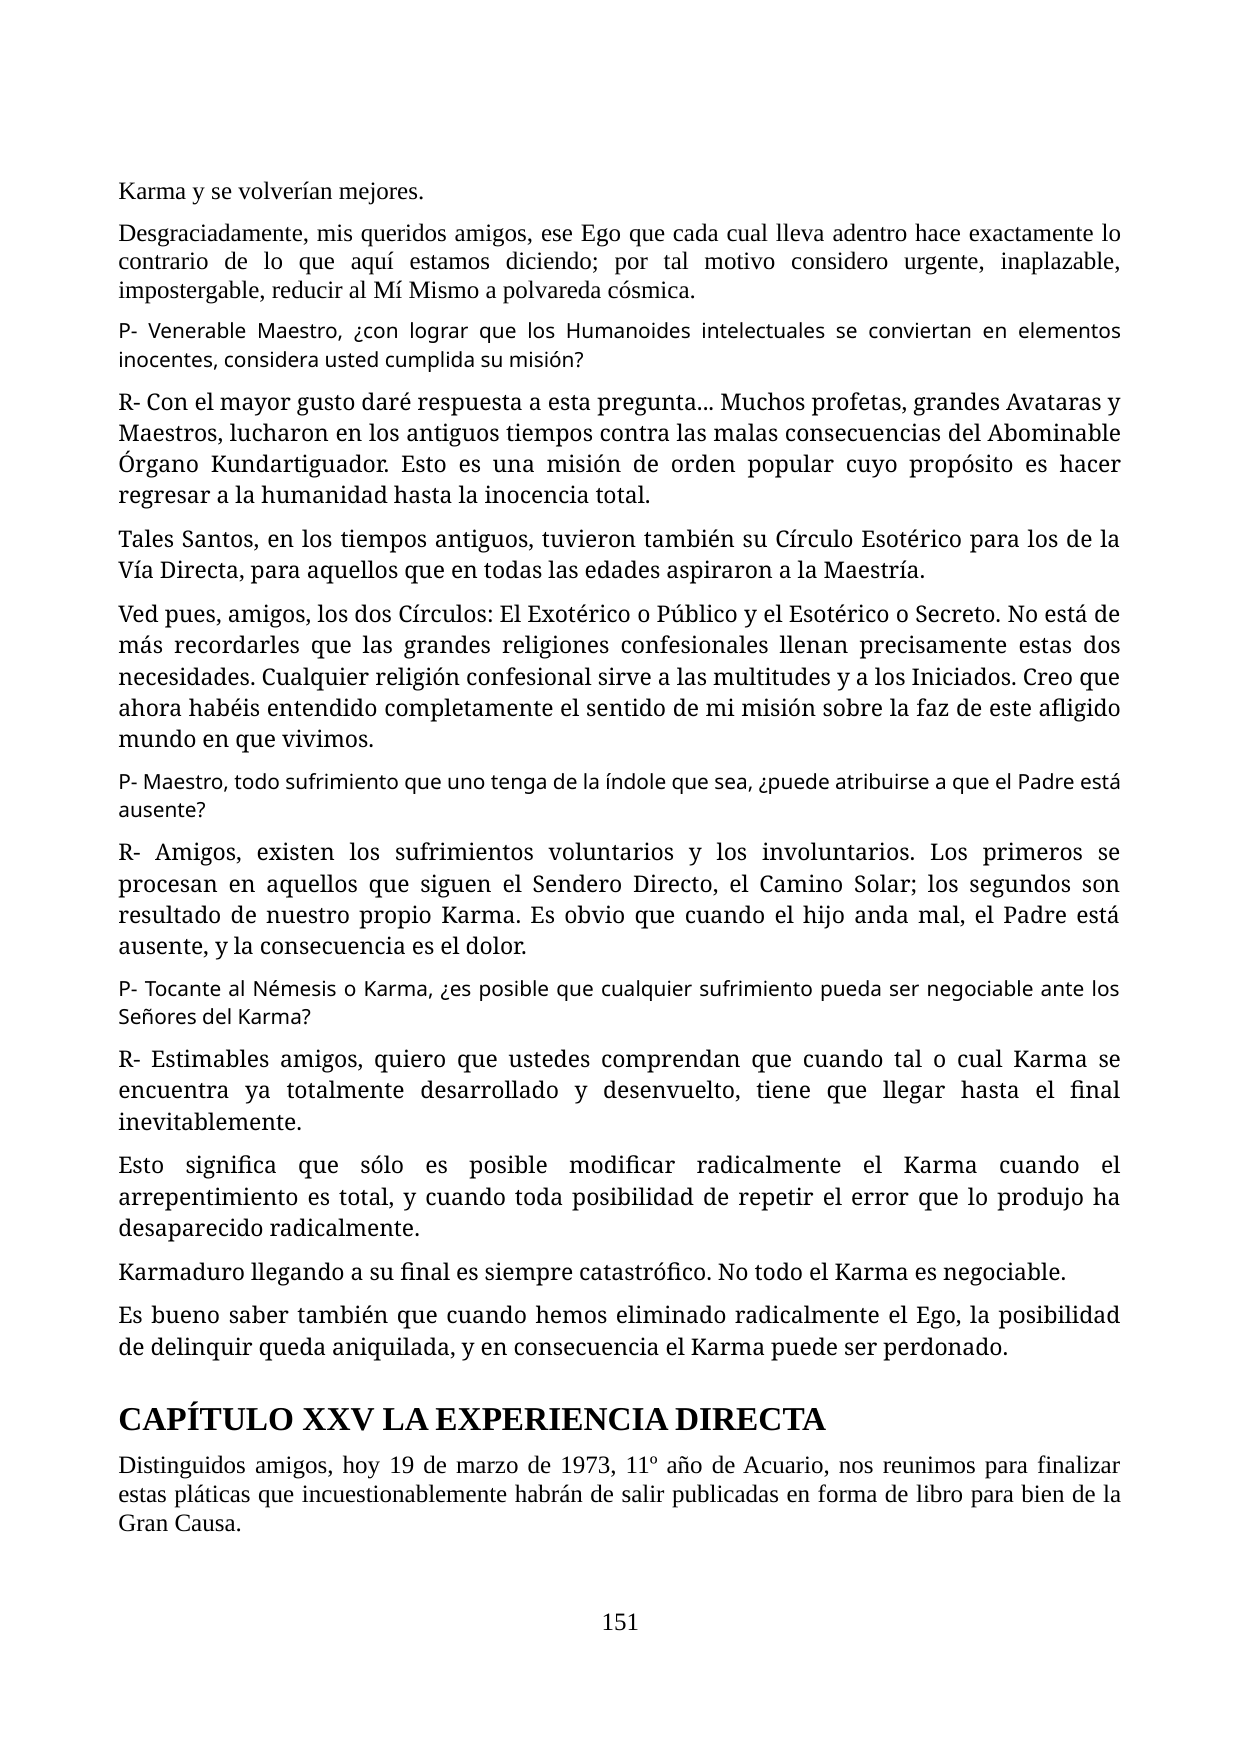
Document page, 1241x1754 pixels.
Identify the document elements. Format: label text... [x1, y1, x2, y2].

text Ved pues, amigos, los dos Círculos: El Exotérico o Público y el Esotérico o Secreto. No está de más recordarles que las grandes religiones confesionales llenan precisamente estas dos necesidades. Cualquier religión confesional sirve a las multitudes y a los Iniciados. Creo que ahora habéis entendido completamente el sentido de mi misión sobre la faz de este afligido mundo en que vivimos. [118, 598, 1122, 754]
text Karma y se volverían mejores. [118, 176, 1122, 205]
text R- Estimables amigos, quiero que ustedes comprendan que cuando tal o cual Karma se encuentra ya totalmente desarrollado y desenvuelto, tiene que llegar hasta el final inevitablemente. [118, 1043, 1122, 1137]
text Distinguidos amigos, hoy 19 de marzo de 1973, 11º año de Acuario, nos reunimos para finalizar estas pláticas que incuestionablemente habrán de salir publicadas en forma de libro para bien de la Gran Causa. [118, 1450, 1122, 1537]
text P- Tocante al Némesis o Karma, ¿es posible que cualquier sufrimiento pueda ser negociable ante los Señores del Karma? [118, 974, 1122, 1031]
text Desgraciadamente, mis queridos amigos, ese Ego que cada cual lleva adentro hace exactamente lo contrario de lo que aquí estamos diciendo; por tal motivo considero urgente, inaplazable, impostergable, reducir al Mí Mismo a polvareda cósmica. [118, 218, 1122, 304]
text R- Amigos, existen los sufrimientos voluntarios y los involuntarios. Los primeros se procesan en aquellos que siguen el Sendero Directo, el Camino Solar; los segundos son resultado de nuestro propio Karma. Es obvio que cuando el hijo anda mal, el Padre está ausente, y la consecuencia es el dolor. [118, 836, 1122, 961]
text R- Con el mayor gusto daré respuesta a esta pregunta... Muchos profetas, grandes Avataras y Maestros, lucharon en los antiguos tiempos contra las malas consecuencias del Abominable Órgano Kundartiguador. Esto es una misión de orden popular cuyo propósito es hacer regresar a la humanidad hasta la inocencia total. [118, 386, 1122, 511]
subtitle CAPÍTULO XXV LA EXPERIENCIA DIRECTA [118, 1399, 1122, 1438]
text Karmaduro llegando a su final es siempre catastrófico. No todo el Karma es negociable. [118, 1256, 1122, 1287]
text Esto significa que sólo es posible modificar radicalmente el Karma cuando el arrepentimiento es total, y cuando toda posibilidad de repetir el error que lo produjo ha desaparecido radicalmente. [118, 1149, 1122, 1243]
text Tales Santos, en los tiempos antiguos, tuvieron también su Círculo Esotérico para los de la Vía Directa, para aquellos que en todas las edades aspiraron a la Maestría. [118, 523, 1122, 586]
text P- Venerable Maestro, ¿con lograr que los Humanoides intelectuales se conviertan en elementos inocentes, considera usted cumplida su misión? [118, 316, 1122, 373]
text P- Maestro, todo sufrimiento que uno tenga de la índole que sea, ¿puede atribuirse a que el Padre está ausente? [118, 767, 1122, 824]
text Es bueno saber también que cuando hemos eliminado radicalmente el Ego, la posibilidad de delinquir queda aniquilada, y en consecuencia el Karma puede ser perdonado. [118, 1299, 1122, 1362]
